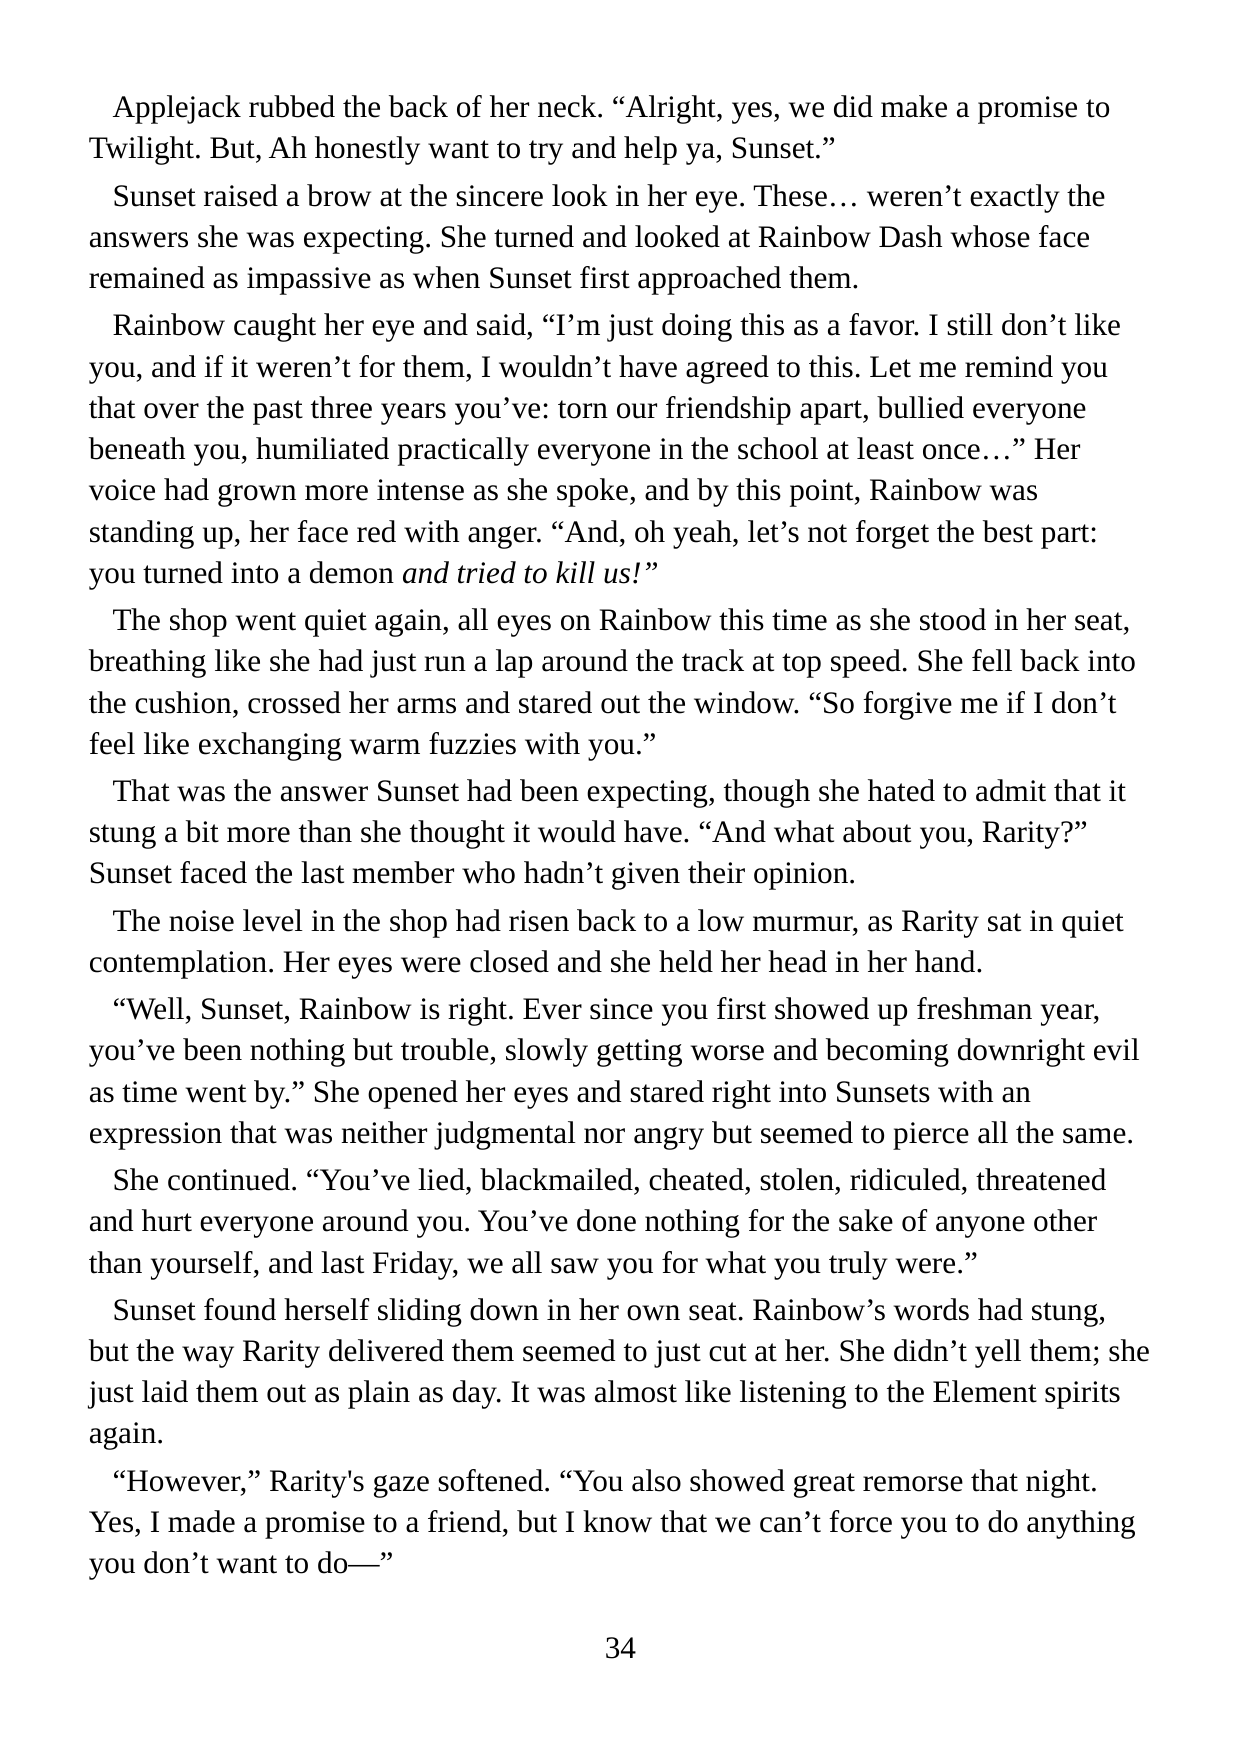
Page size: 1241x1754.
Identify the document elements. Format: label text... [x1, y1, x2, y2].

text “However,” Rarity's gaze softened. “You also showed great remorse that night. Yes, I made a promise to a friend, but I know that we can’t force you to do anything you don’t want to do—” [88, 1462, 1152, 1580]
text Rainbow caught her eye and said, “I’m just doing this as a favor. I still don’t like you, and if it weren’t for them, I wouldn’t have agreed to this. Let me remind you that over the past three years you’ve: torn our friendship apart, bullied everyone beneath you, humiliated practically everyone in the school at least once…” Her voice had grown more intense as she spoke, and by this point, Rainbow was standing up, her face red with anger. “And, oh yeah, let’s not forget the best part: you turned into a demon and tried to kill us!” [88, 307, 1152, 590]
text “Well, Sunset, Rainbow is right. Ever since you first showed up freshman year, you’ve been nothing but trouble, slowly getting worse and becoming downright evil as time went by.” She opened her eyes and stared right into Sunsets with an expression that was neither judgmental nor angry but seemed to pierce all the same. [88, 990, 1152, 1150]
text The shop went quiet again, all eyes on Rainbow this time as she stood in her seat, breathing like she had just run a lap around the track at top speed. She fell back into the cushion, crossed her arms and stared out the window. “So forgive me if I don’t feel like exchanging warm fuzzies with you.” [88, 601, 1152, 761]
text She continued. “You’ve lied, blackmailed, cheated, stolen, ridiculed, threatened and hurt everyone around you. You’ve done nothing for the sake of anyone other than yourself, and last Friday, we all saw you for what you truly were.” [88, 1161, 1152, 1280]
text Applejack rubbed the back of her neck. “Alright, yes, we did make a promise to Twilight. But, Ah honestly want to try and help ya, Sunset.” [88, 88, 1152, 166]
text That was the answer Sunset had been expecting, though she hated to admit that it stung a bit more than she thought it would have. “And what about you, Rarity?” Sunset faced the last member who hadn’t given their opinion. [88, 772, 1152, 891]
text Sunset found herself sliding down in her own seat. Rainbow’s words had stung, but the way Rarity delivered them seemed to just cut at her. She didn’t yell them; she just laid them out as plain as day. It was almost like listening to the Element spirits again. [88, 1291, 1152, 1451]
text The noise level in the shop had risen back to a low murmur, as Rarity sat in quiet contemplation. Her eyes were closed and she held her head in her hand. [88, 902, 1152, 979]
text Sunset raised a brow at the sincere look in her eye. These… weren’t exactly the answers she was expecting. She turned and looked at Rainbow Dash whose face remained as impassive as when Sunset first approached them. [88, 177, 1152, 295]
